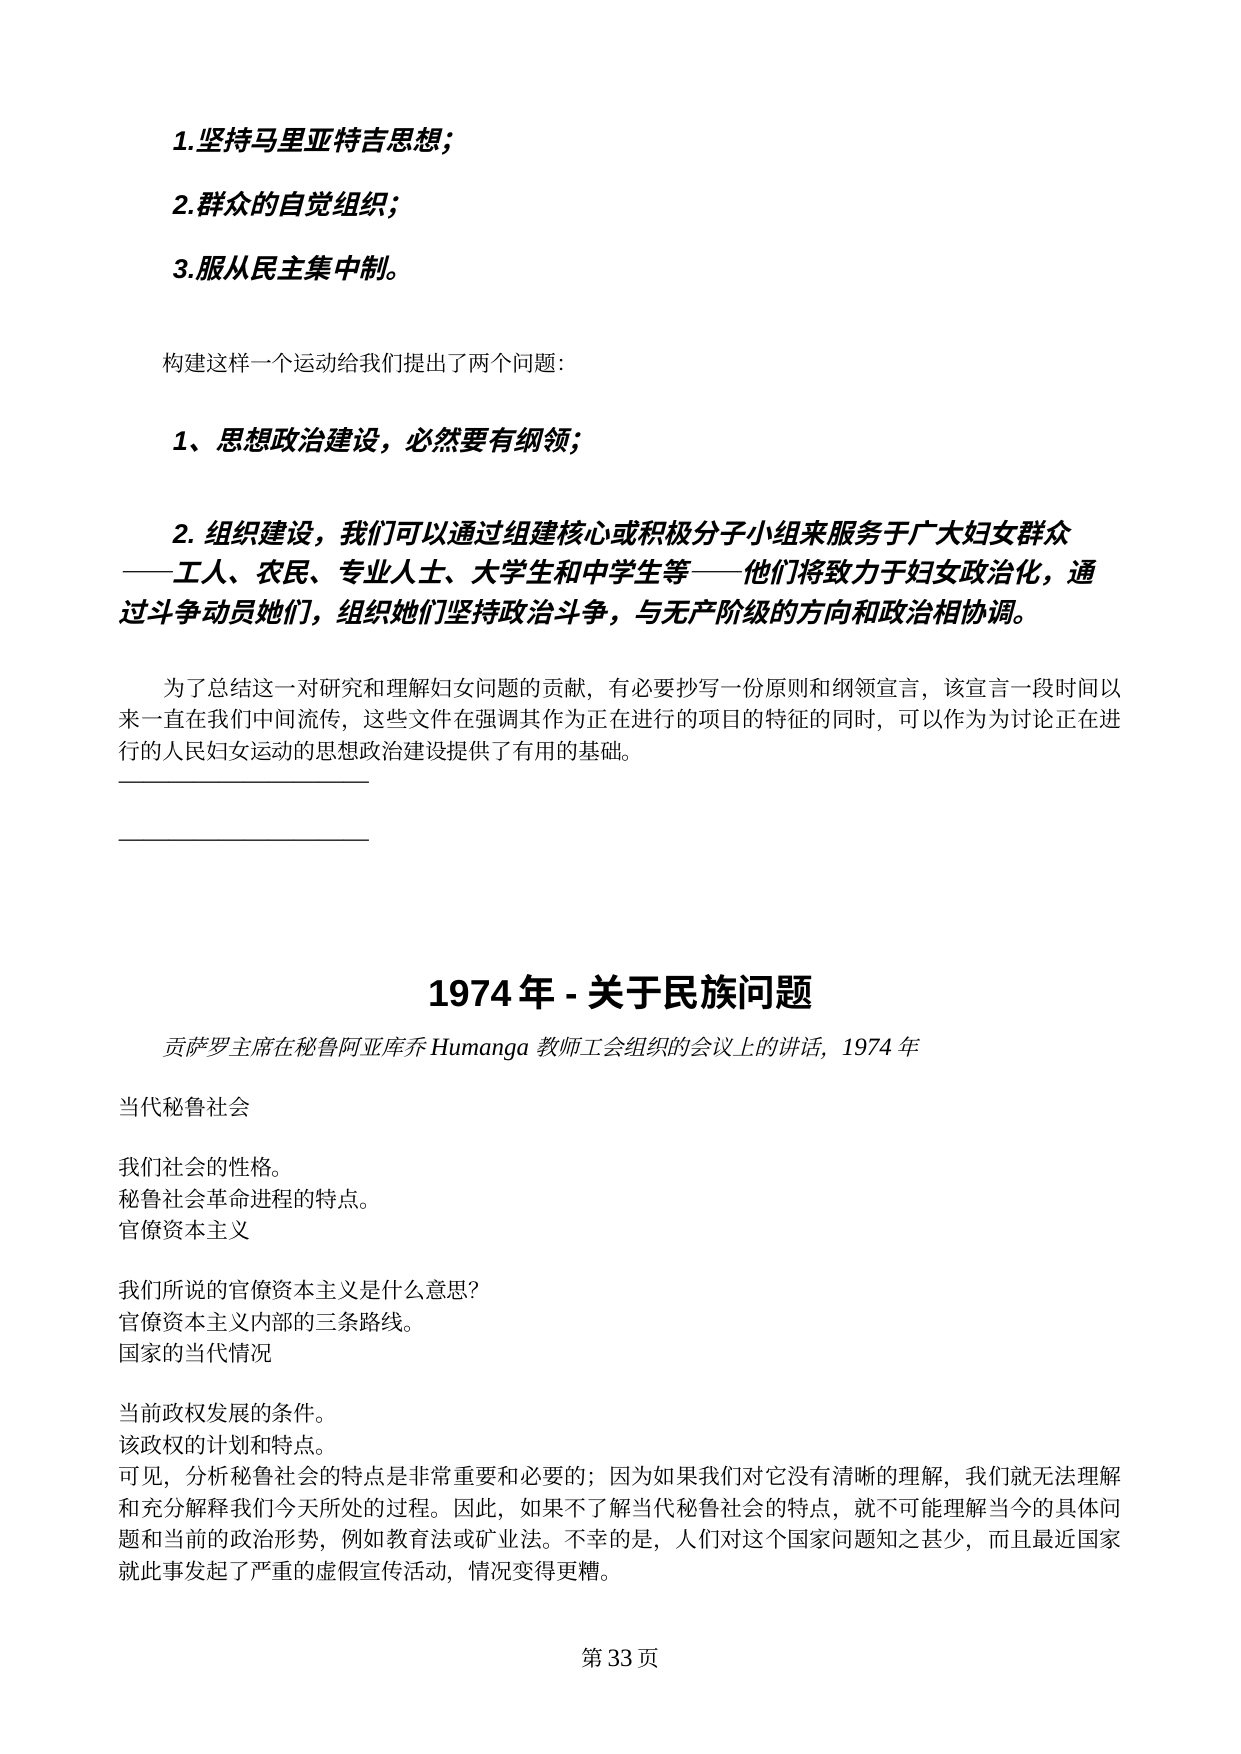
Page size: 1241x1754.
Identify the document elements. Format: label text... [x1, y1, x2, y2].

text 为了总结这一对研究和理解妇女问题的贡献，有必要抄写一份原则和纲领宣言，该宣言一段时间以来一直在我们中间流传，这些文件在强调其作为正在进行的项目的特征的同时，可以作为为讨论正在进行的人民妇女运动的思想政治建设提供了有用的基础。 [118, 671, 1122, 766]
subtitle 3.服从民主集中制。 [118, 247, 1122, 286]
text —————————— [118, 766, 1122, 794]
subtitle 1、思想政治建设，必然要有纲领； [118, 419, 1122, 458]
subtitle 1974年 - 关于民族问题 [118, 963, 1122, 1017]
text —————————— [118, 823, 1122, 852]
text 该政权的计划和特点。 [118, 1428, 1122, 1459]
text 当代秘鲁社会 [118, 1090, 1122, 1122]
text 贡萨罗主席在秘鲁阿亚库乔 Humanga 教师工会组织的会议上的讲话，1974年 [118, 1030, 1122, 1061]
text 我们社会的性格。 [118, 1150, 1122, 1182]
subtitle 2. 组织建设，我们可以通过组建核心或积极分子小组来服务于广大妇女群众——工人、农民、专业人士、大学生和中学生等——他们将致力于妇女政治化，通过斗争动员她们，组织她们坚持政治斗争，与无产阶级的方向和政治相协调。 [118, 512, 1122, 630]
text 我们所说的官僚资本主义是什么意思？ [118, 1273, 1122, 1305]
text 官僚资本主义内部的三条路线。 [118, 1305, 1122, 1336]
text 秘鲁社会革命进程的特点。 [118, 1182, 1122, 1213]
subtitle 1.坚持马里亚特吉思想； [118, 118, 1122, 158]
text 国家的当代情况 [118, 1336, 1122, 1368]
text 构建这样一个运动给我们提出了两个问题： [118, 346, 1122, 378]
text 官僚资本主义 [118, 1213, 1122, 1245]
subtitle 2.群众的自觉组织； [118, 183, 1122, 222]
text 可见，分析秘鲁社会的特点是非常重要和必要的；因为如果我们对它没有清晰的理解，我们就无法理解和充分解释我们今天所处的过程。因此，如果不了解当代秘鲁社会的特点，就不可能理解当今的具体问题和当前的政治形势，例如教育法或矿业法。不幸的是，人们对这个国家问题知之甚少，而且最近国家就此事发起了严重的虚假宣传活动，情况变得更糟。 [118, 1459, 1122, 1585]
text 当前政权发展的条件。 [118, 1397, 1122, 1428]
